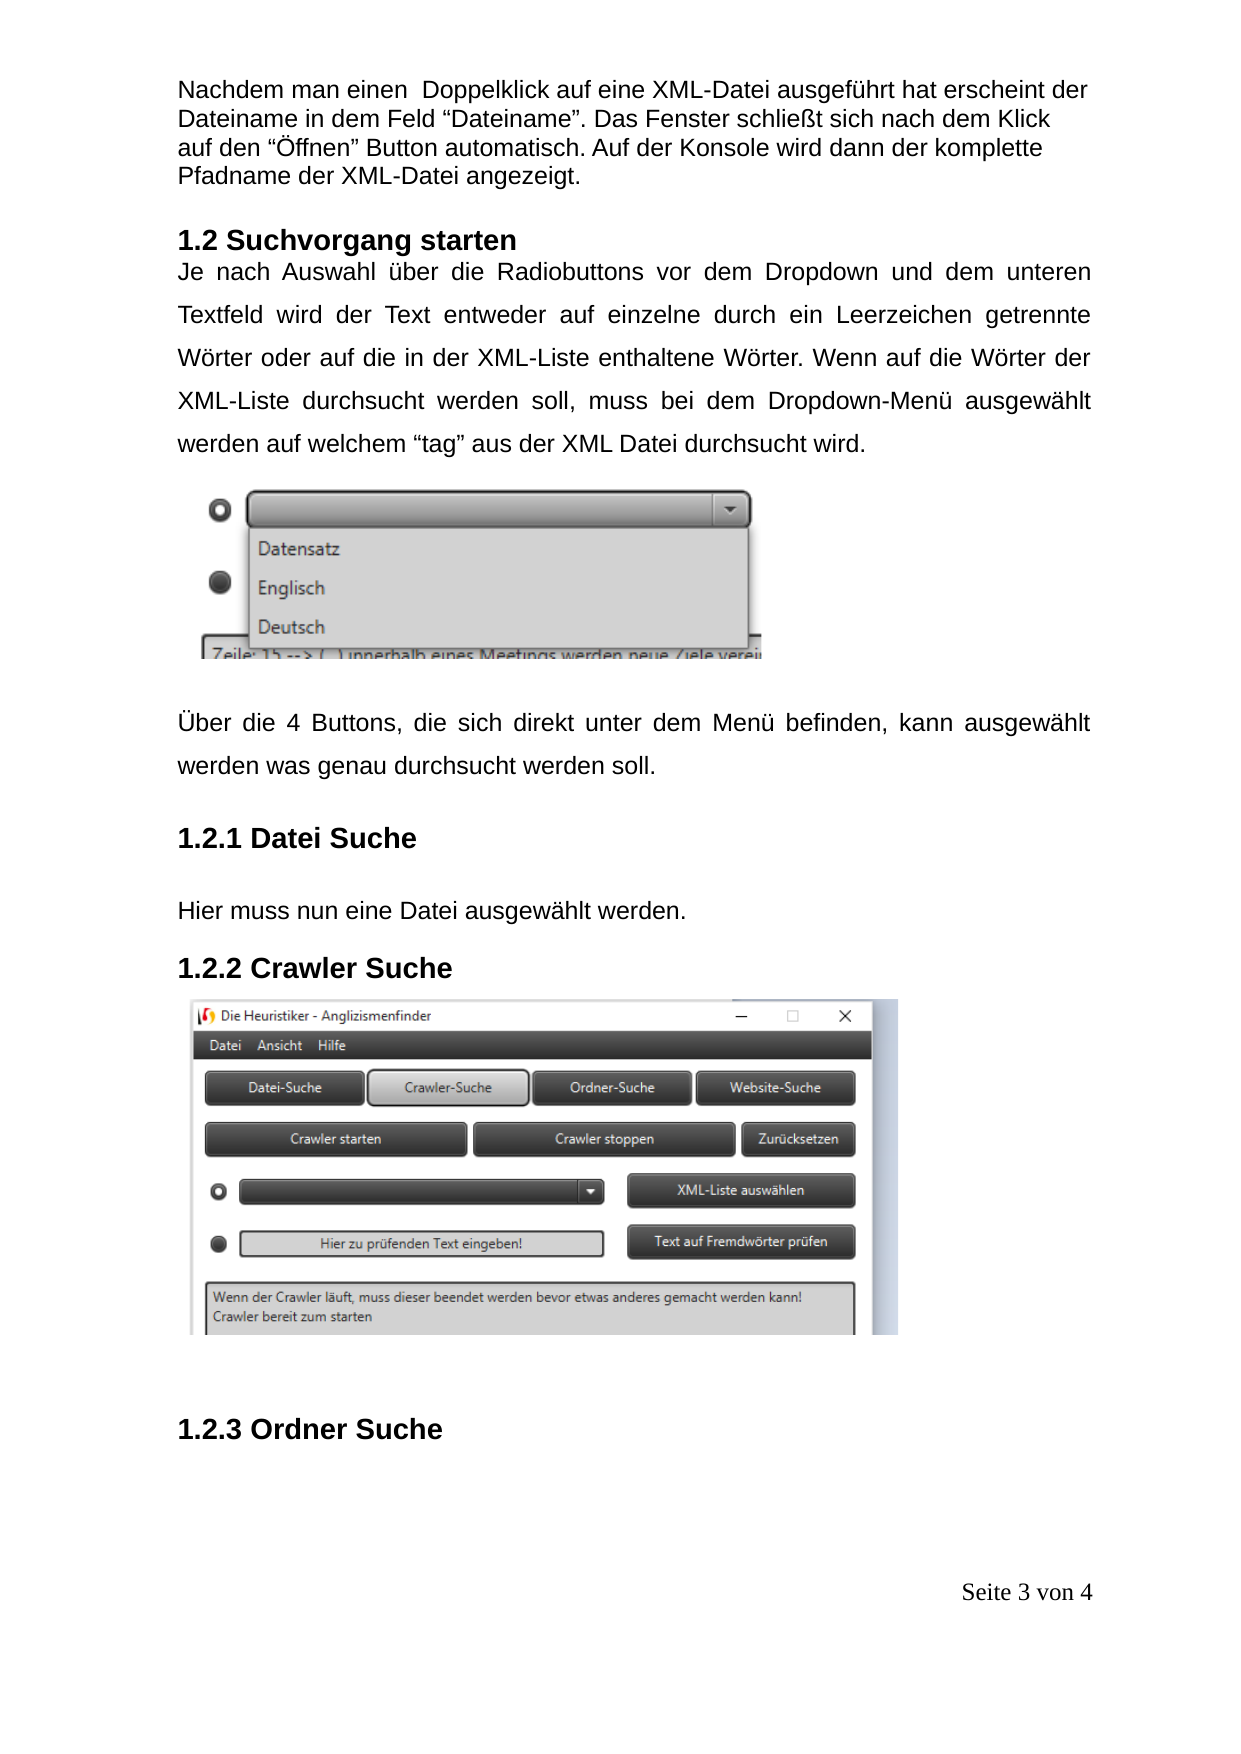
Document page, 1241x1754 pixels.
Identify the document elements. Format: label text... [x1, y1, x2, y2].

text Hier muss nun eine Datei ausgewählt werden. [177, 896, 1093, 924]
text Je nach Auswahl über die Radiobuttons vor dem Dropdown und dem unteren Textfeld wird der Text entweder auf einzelne durch ein Leerzeichen getrennte Wörter oder auf die in der XML-Liste enthaltene Wörter. Wenn auf die Wörter der XML-Liste durchsucht werden soll, muss bei dem Dropdown-Menü ausgewählt werden auf welchem “tag” aus der XML Datei durchsucht wird. [177, 257, 1093, 458]
picture [189, 999, 899, 1335]
picture [189, 485, 762, 659]
text Über die 4 Buttons, die sich direkt unter dem Menü befinden, kann ausgewählt werden was genau durchsucht werden soll. [177, 707, 1093, 779]
subtitle Ordner Suche [177, 1412, 1093, 1446]
subtitle Crawler Suche [177, 951, 1093, 985]
subtitle Suchvorgang starten [177, 223, 1093, 257]
subtitle Datei Suche [177, 821, 1093, 854]
text Nachdem man einen Doppelklick auf eine XML-Datei ausgeführt hat erscheint der Dateiname in dem Feld “Dateiname”. Das Fenster schließt sich nach dem Klick auf den “Öffnen” Button automatisch. Auf der Konsole wird dann der komplette Pfadname der XML-Datei angezeigt. [177, 75, 1093, 190]
